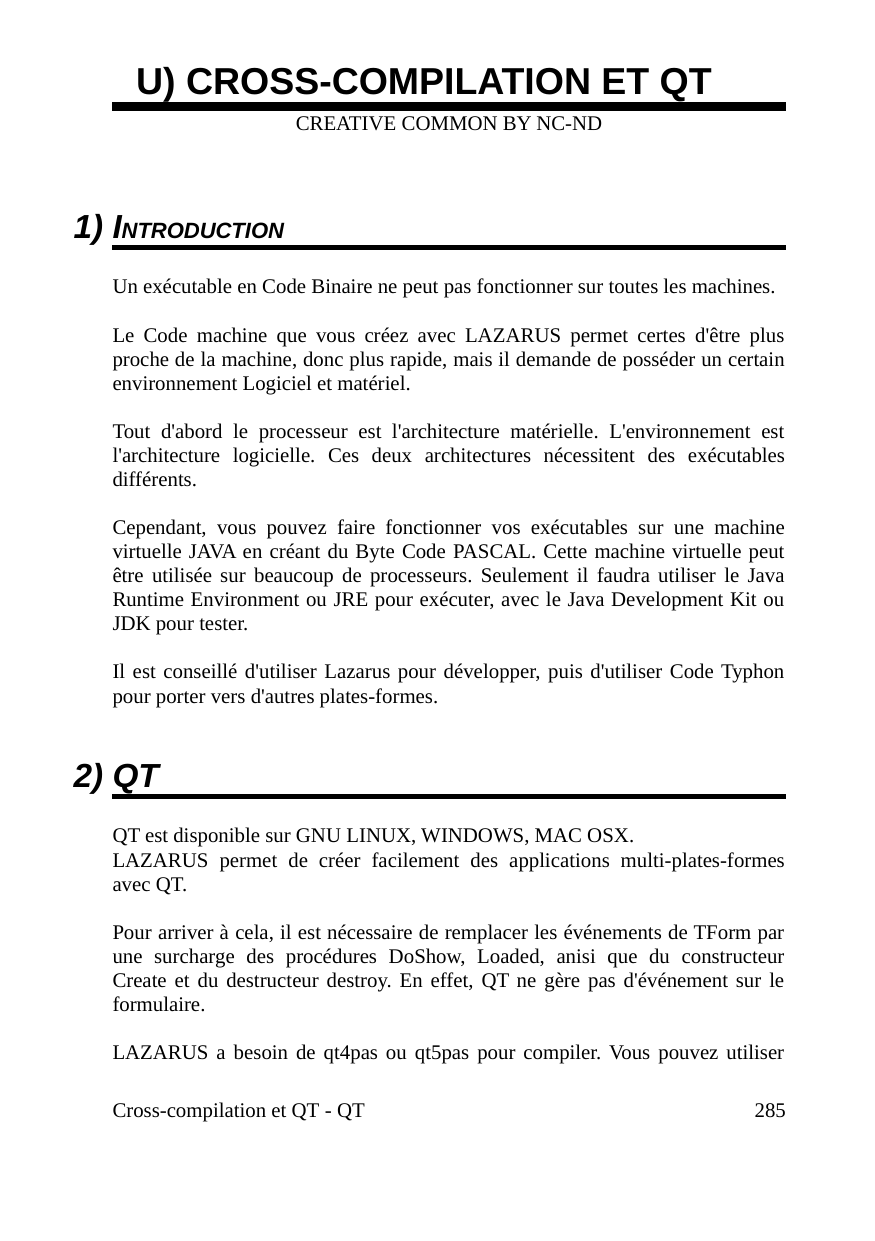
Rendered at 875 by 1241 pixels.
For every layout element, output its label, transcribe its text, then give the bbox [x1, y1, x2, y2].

text Cependant, vous pouvez faire fonctionner vos exécutables sur une machine virtuelle JAVA en créant du Byte Code PASCAL. Cette machine virtuelle peut être utilisée sur beaucoup de processeurs. Seulement il faudra utiliser le Java Runtime Environment ou JRE pour exécuter, avec le Java Development Kit ou JDK pour tester. [112, 515, 786, 635]
text LAZARUS permet de créer facilement des applications multi-plates-formes avec QT. [112, 847, 786, 896]
text CREATIVE COMMON BY NC-ND [112, 111, 786, 134]
subtitle Introduction [112, 207, 786, 245]
text LAZARUS a besoin de qt4pas ou qt5pas pour compiler. Vous pouvez utiliser [112, 1040, 786, 1064]
text Un exécutable en Code Binaire ne peut pas fonctionner sur toutes les machines. [112, 274, 786, 298]
text QT est disponible sur GNU LINUX, WINDOWS, MAC OSX. [112, 823, 786, 847]
text Tout d'abord le processeur est l'architecture matérielle. L'environnement est l'architecture logicielle. Ces deux architectures nécessitent des exécutables différents. [112, 419, 786, 491]
subtitle QT [112, 756, 786, 794]
text Pour arriver à cela, il est nécessaire de remplacer les événements de TForm par une surcharge des procédures DoShow, Loaded, anisi que du constructeur Create et du destructeur destroy. En effet, QT ne gère pas d'événement sur le formulaire. [112, 920, 786, 1016]
text Le Code machine que vous créez avec LAZARUS permet certes d'être plus proche de la machine, donc plus rapide, mais il demande de posséder un certain environnement Logiciel et matériel. [112, 323, 786, 395]
text Il est conseillé d'utiliser Lazarus pour développer, puis d'utiliser Code Typhon pour porter vers d'autres plates-formes. [112, 659, 786, 708]
subtitle Cross-compilation et QT [112, 59, 786, 102]
